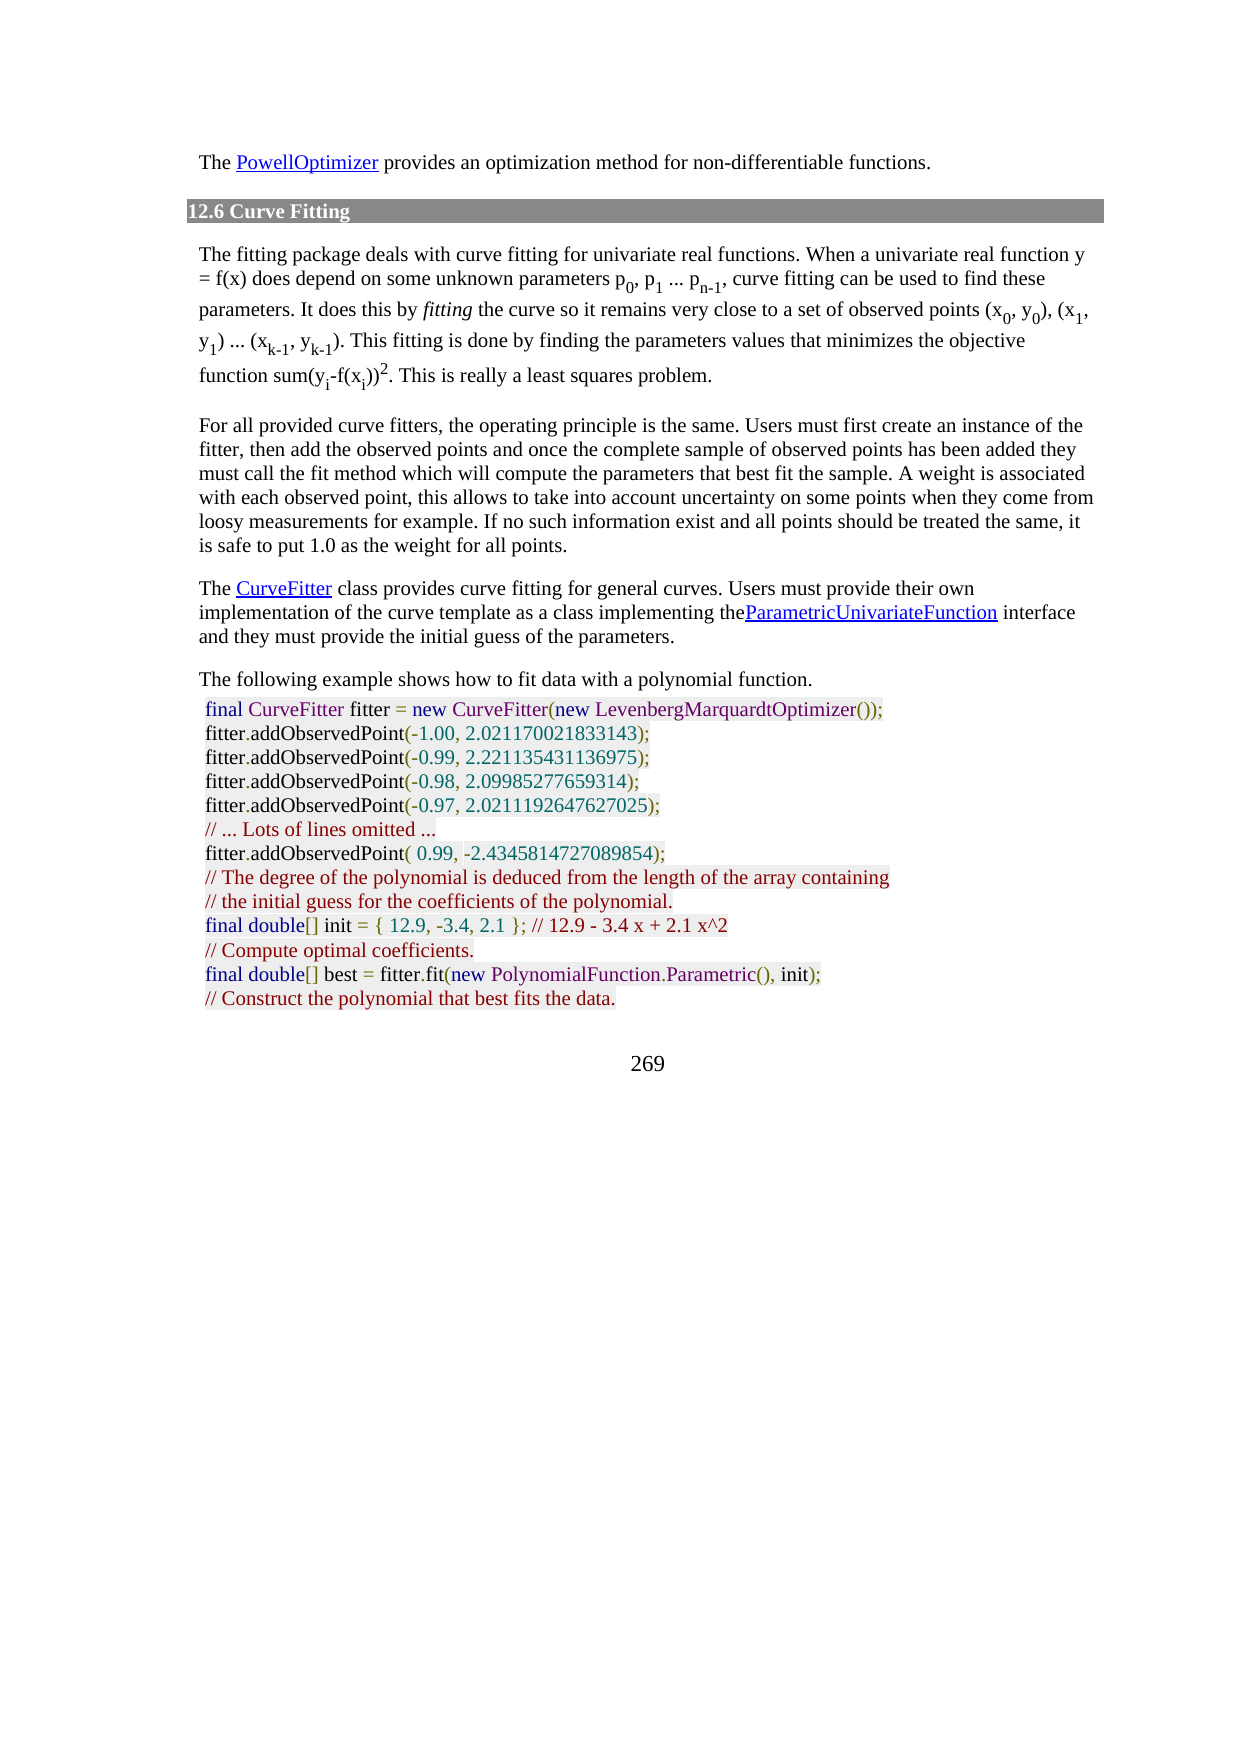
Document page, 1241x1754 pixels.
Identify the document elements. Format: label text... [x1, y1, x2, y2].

text // Compute optimal coefficients. [205, 937, 1097, 962]
text final double[] init = { 12.9, -3.4, 2.1 }; // 12.9 - 3.4 x + 2.1 x^2 [205, 913, 1097, 937]
subtitle 12.6 Curve Fitting [187, 199, 1104, 223]
text // The degree of the polynomial is deduced from the length of the array containing [205, 865, 1097, 889]
text The following example shows how to fit data with a polynomial function. [198, 667, 1097, 691]
text For all provided curve fitters, the operating principle is the same. Users must first create an instance of the fitter, then add the observed points and once the complete sample of observed points has been added they must call the fit method which will compute the parameters that best fit the sample. A weight is associated with each observed point, this allows to take into account uncertainty on some points when they come from loosy measurements for example. If no such information exist and all points should be treated the same, it is safe to put 1.0 as the weight for all points. [198, 412, 1097, 557]
text final CurveFitter fitter = new CurveFitter(new LevenbergMarquardtOptimizer()); [205, 697, 1097, 721]
text // ... Lots of lines omitted ... [205, 817, 1097, 841]
text fitter.addObservedPoint(-0.97, 2.0211192647627025); [205, 793, 1097, 817]
text The PowellOptimizer provides an optimization method for non-differentiable functions. [198, 150, 1097, 174]
text final double[] best = fitter.fit(new PolynomialFunction.Parametric(), init); [205, 962, 1097, 986]
text // Construct the polynomial that best fits the data. [205, 986, 1097, 1010]
text fitter.addObservedPoint(-0.99, 2.221135431136975); [205, 745, 1097, 769]
text The CurveFitter class provides curve fitting for general curves. Users must provide their own implementation of the curve template as a class implementing theParametricUnivariateFunction interface and they must provide the initial guess of the parameters. [198, 576, 1097, 648]
text fitter.addObservedPoint( 0.99, -2.4345814727089854); [205, 841, 1097, 865]
text // the initial guess for the coefficients of the polynomial. [205, 889, 1097, 913]
text fitter.addObservedPoint(-0.98, 2.09985277659314); [205, 769, 1097, 793]
text The fitting package deals with curve fitting for univariate real functions. When a univariate real function y = f(x) does depend on some unknown parameters p0, p1 ... pn-1, curve fitting can be used to find these parameters. It does this by fitting the curve so it remains very close to a set of observed points (x0, y0), (x1, y1) ... (xk-1, yk-1). This fitting is done by finding the parameters values that minimizes the objective function sum(yi-f(xi))2. This is really a least squares problem. [198, 242, 1097, 394]
text fitter.addObservedPoint(-1.00, 2.021170021833143); [205, 721, 1097, 745]
